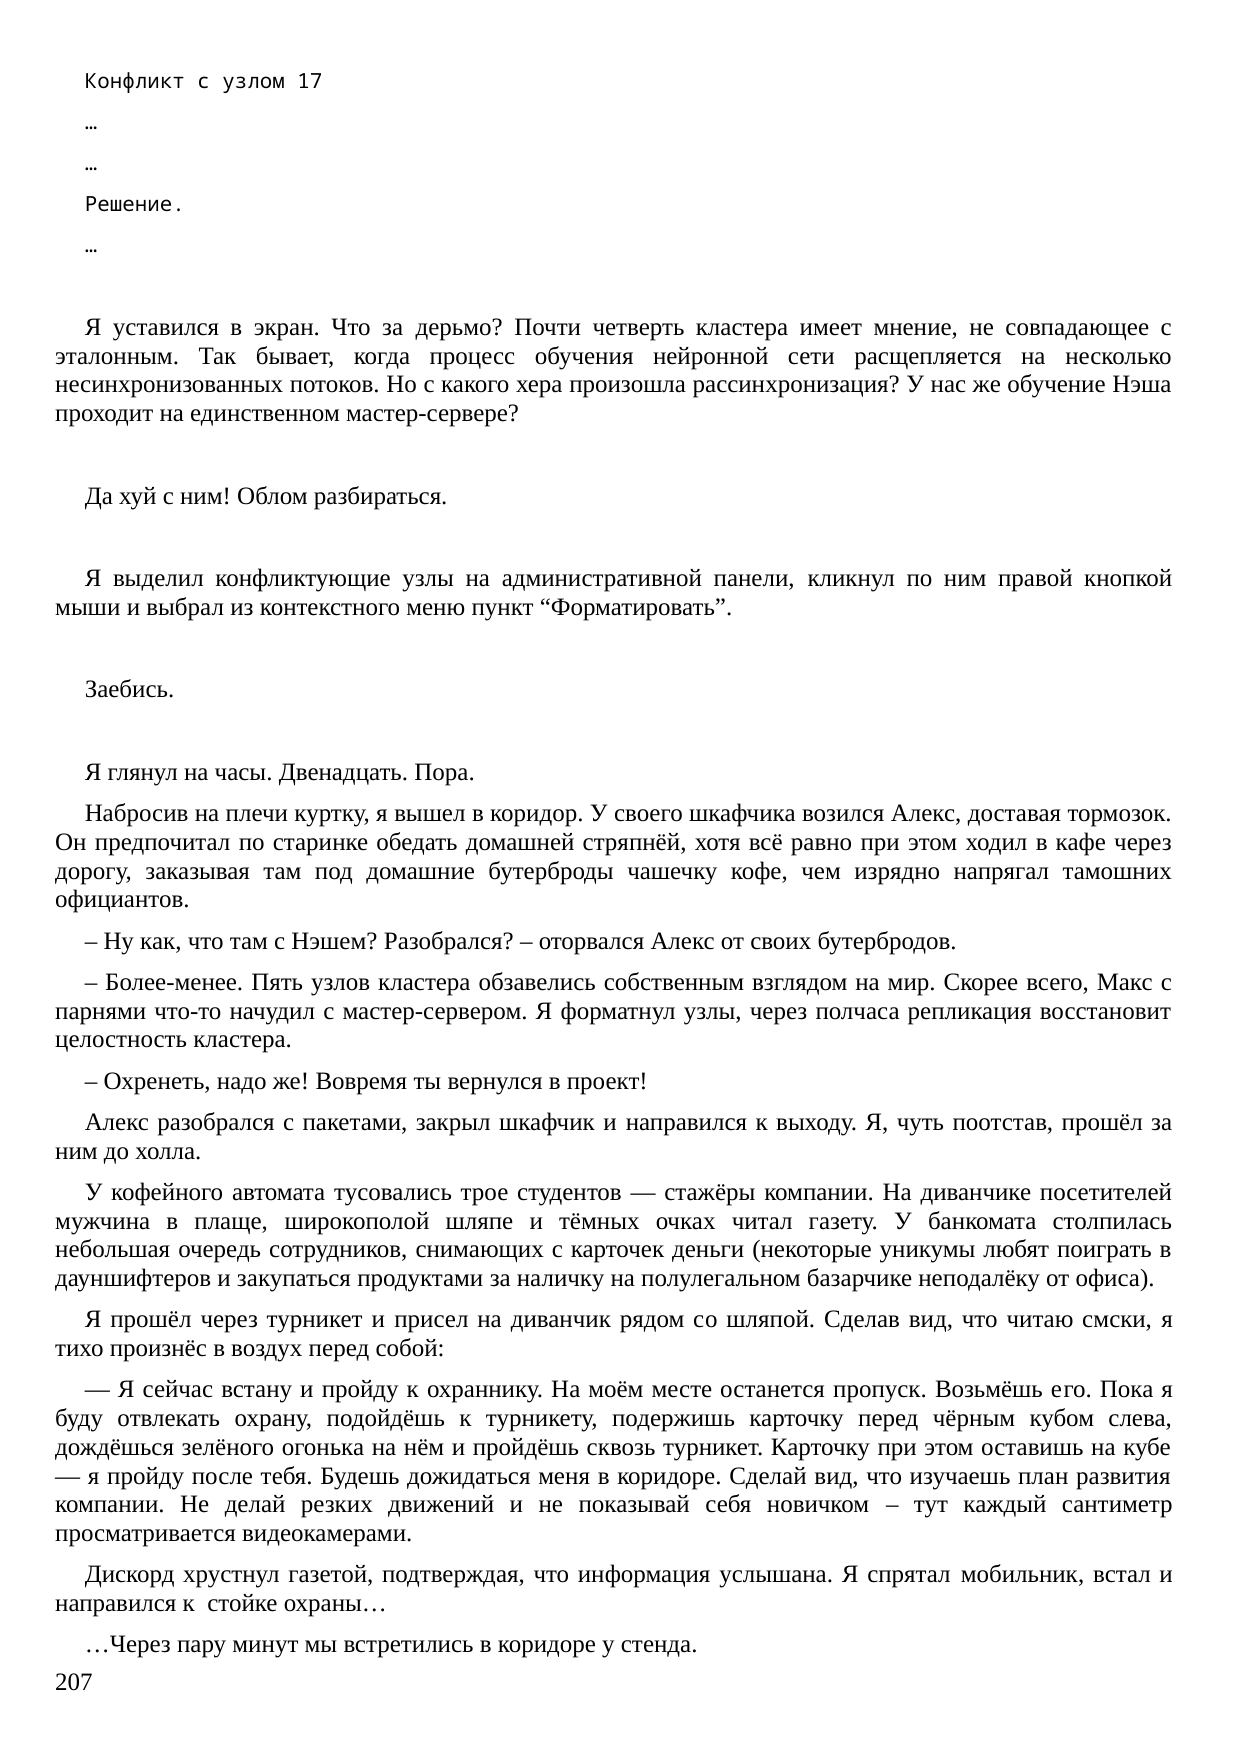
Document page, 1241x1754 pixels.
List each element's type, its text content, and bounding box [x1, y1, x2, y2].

text Заебись. [55, 674, 1173, 703]
text У кофейного автомата тусовались трое студентов — стажёры компании. На диванчике посетителей мужчина в плаще, широкополой шляпе и тёмных очках читал газету. У банкомата столпилась небольшая очередь сотрудников, снимающих с карточек деньги (некоторые уникумы любят поиграть в дауншифтеров и закупаться продуктами за наличку на полулегальном базарчике неподалёку от офиса). [55, 1177, 1173, 1292]
text Да хуй с ним! Облом разбираться. [55, 481, 1173, 509]
text Набросив на плечи куртку, я вышел в коридор. У своего шкафчика возился Алекс, доставая тормозок. Он предпочитал по старинке обедать домашней стряпнёй, хотя всё равно при этом ходил в кафе через дорогу, заказывая там под домашние бутерброды чашечку кофе, чем изрядно напрягал тамошних официантов. [55, 798, 1173, 913]
text — Я сейчас встану и пройду к охраннику. На моём месте останется пропуск. Возьмёшь его. Пока я буду отвлекать охрану, подойдёшь к турникету, подержишь карточку перед чёрным кубом слева, дождёшься зелёного огонька на нём и пройдёшь сквозь турникет. Карточку при этом оставишь на кубе — я пройду после тебя. Будешь дожидаться меня в коридоре. Сделай вид, что изучаешь план развития компании. Не делай резких движений и не показывай себя новичком – тут каждый сантиметр просматривается видеокамерами. [55, 1374, 1173, 1547]
text … [55, 148, 1173, 176]
text … [55, 230, 1173, 258]
text Алекс разобрался с пакетами, закрыл шкафчик и направился к выходу. Я, чуть поотстав, прошёл за ним до холла. [55, 1107, 1173, 1164]
text Я уставился в экран. Что за дерьмо? Почти четверть кластера имеет мнение, не совпадающее с эталонным. Так бывает, когда процесс обучения нейронной сети расщепляется на несколько несинхронизованных потоков. Но с какого хера произошла рассинхронизация? У нас же обучение Нэша проходит на единственном мастер-сервере? [55, 312, 1173, 427]
text … [55, 107, 1173, 135]
text Конфликт с узлом 17 [55, 66, 1173, 94]
text – Охренеть, надо же! Вовремя ты вернулся в проект! [55, 1066, 1173, 1094]
text Я выделил конфликтующие узлы на административной панели, кликнул по ним правой кнопкой мыши и выбрал из контекстного меню пункт “Форматировать”. [55, 563, 1173, 621]
text Я прошёл через турникет и присел на диванчик рядом со шляпой. Сделав вид, что читаю смски, я тихо произнёс в воздух перед собой: [55, 1304, 1173, 1362]
text …Через пару минут мы встретились в коридоре у стенда. [55, 1629, 1173, 1658]
text Дискорд хрустнул газетой, подтверждая, что информация услышана. Я спрятал мобильник, встал и направился к стойке охраны… [55, 1559, 1173, 1617]
text – Ну как, что там с Нэшем? Разобрался? – оторвался Алекс от своих бутербродов. [55, 926, 1173, 954]
text Я глянул на часы. Двенадцать. Пора. [55, 757, 1173, 786]
text – Более-менее. Пять узлов кластера обзавелись собственным взглядом на мир. Скорее всего, Макс с парнями что-то начудил с мастер-сервером. Я форматнул узлы, через полчаса репликация восстановит целостность кластера. [55, 967, 1173, 1053]
text Решение. [55, 189, 1173, 217]
